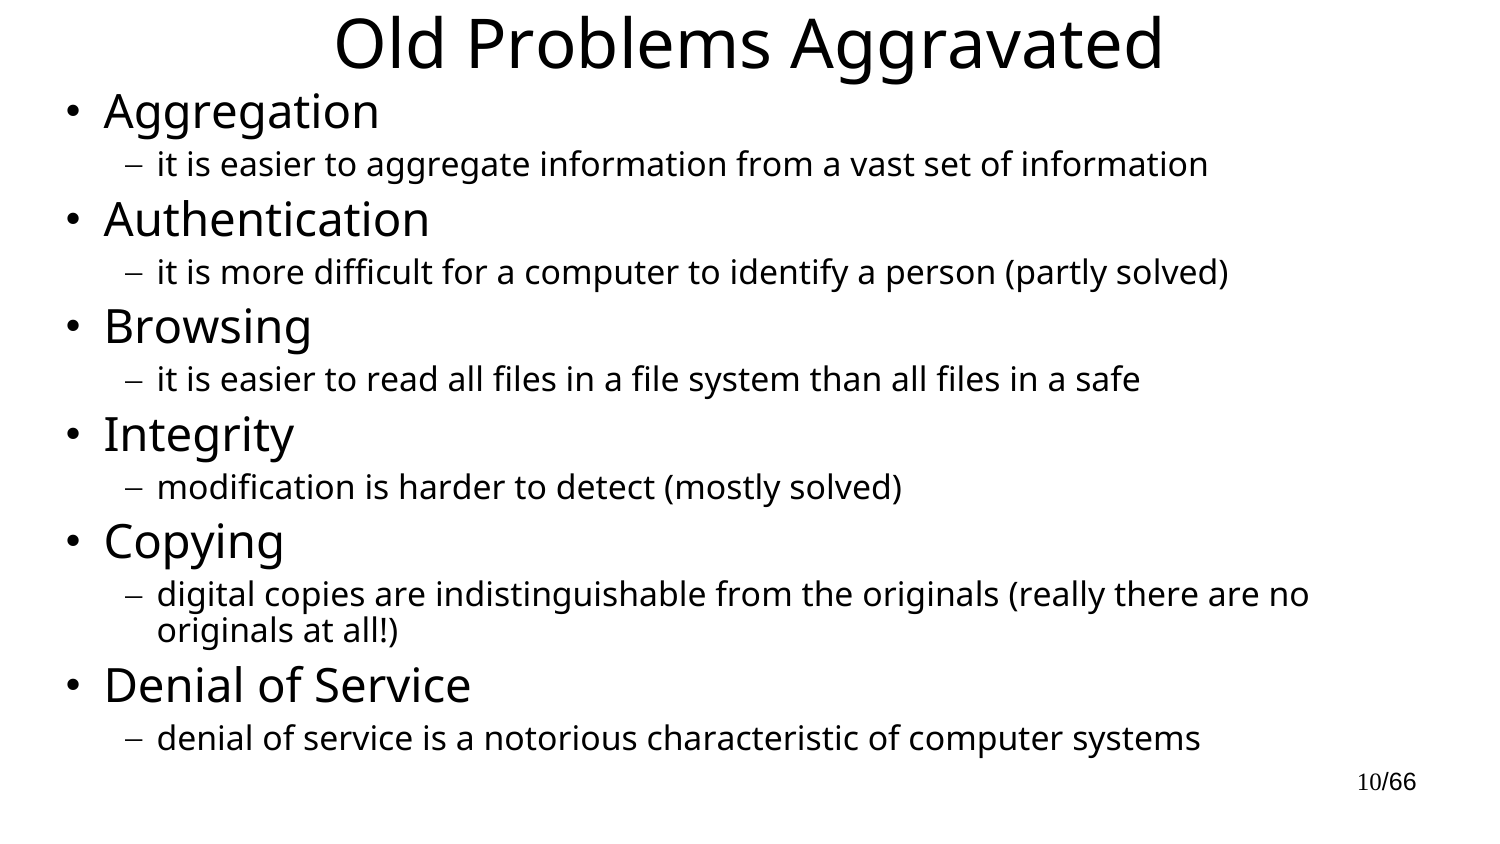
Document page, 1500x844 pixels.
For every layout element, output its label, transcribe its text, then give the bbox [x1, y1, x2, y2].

title Old Problems Aggravated [112, 0, 1388, 80]
list Aggregation it is easier to aggregate information from a vast set of information Authentication it is more difficult for a computer to identify a person (partly solved)‏ Browsing it is easier to read all files in a file system than all files in a safe Integrity modification is harder to detect (mostly solved)‏ Copying digital copies are indistinguishable from the originals (really there are no originals at all!)‏ Denial of Service denial of service is a notorious characteristic of computer systems [50, 80, 1463, 768]
